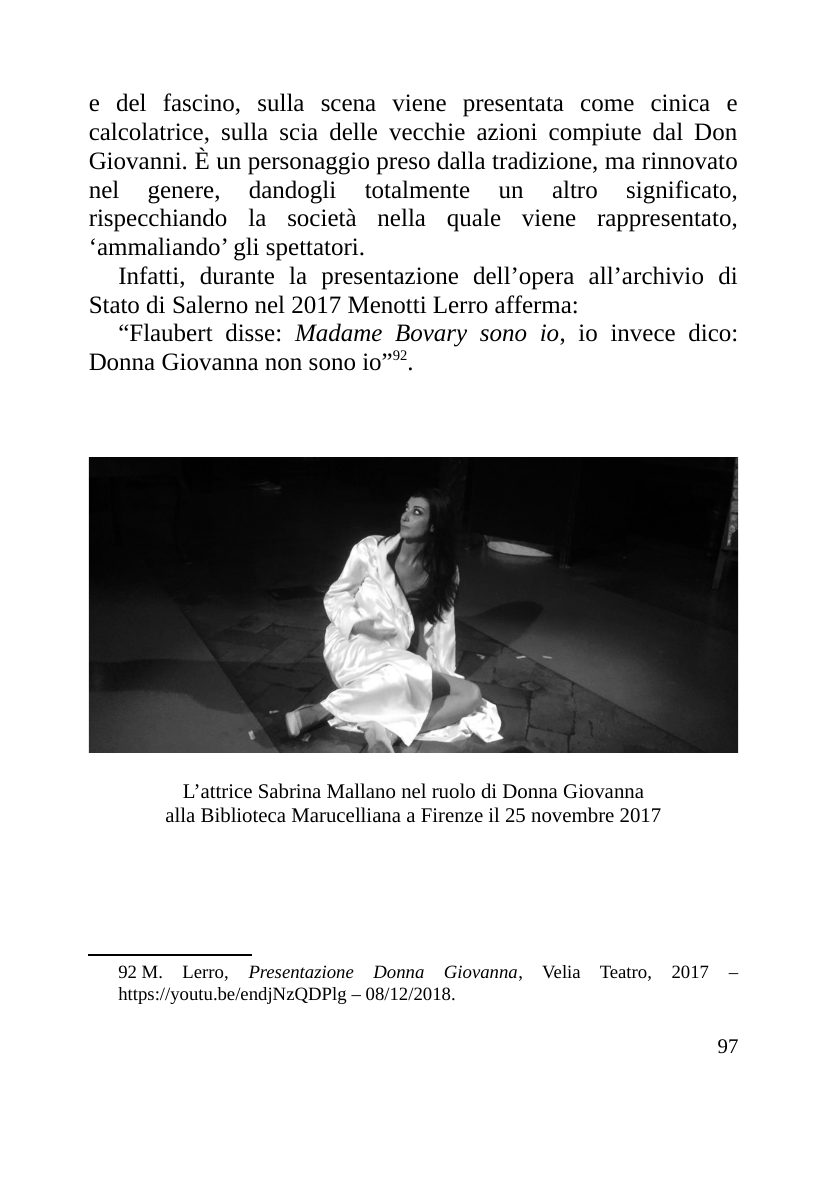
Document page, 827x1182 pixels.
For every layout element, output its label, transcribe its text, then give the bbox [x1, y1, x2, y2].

picture [88, 457, 739, 753]
text M. Lerro, Presentazione Donna Giovanna, Velia Teatro, 2017 – https://youtu.be/endjNzQDPlg – 08/12/2018. [118, 961, 738, 1004]
text e del fascino, sulla scena viene presentata come cinica e calcolatrice, sulla scia delle vecchie azioni compiute dal Don Giovanni. È un personaggio preso dalla tradizione, ma rinnovato nel genere, dandogli totalmente un altro significato, rispecchiando la società nella quale viene rappresentato, ‘ammaliando’ gli spettatori. [88, 88, 738, 261]
text L’attrice Sabrina Mallano nel ruolo di Donna Giovanna [88, 779, 738, 803]
text “Flaubert disse: Madame Bovary sono io, io invece dico: Donna Giovanna non sono io”. [88, 318, 738, 376]
text alla Biblioteca Marucelliana a Firenze il 25 novembre 2017 [88, 803, 738, 827]
text Infatti, durante la presentazione dell’opera all’archivio di Stato di Salerno nel 2017 Menotti Lerro afferma: [88, 261, 738, 318]
